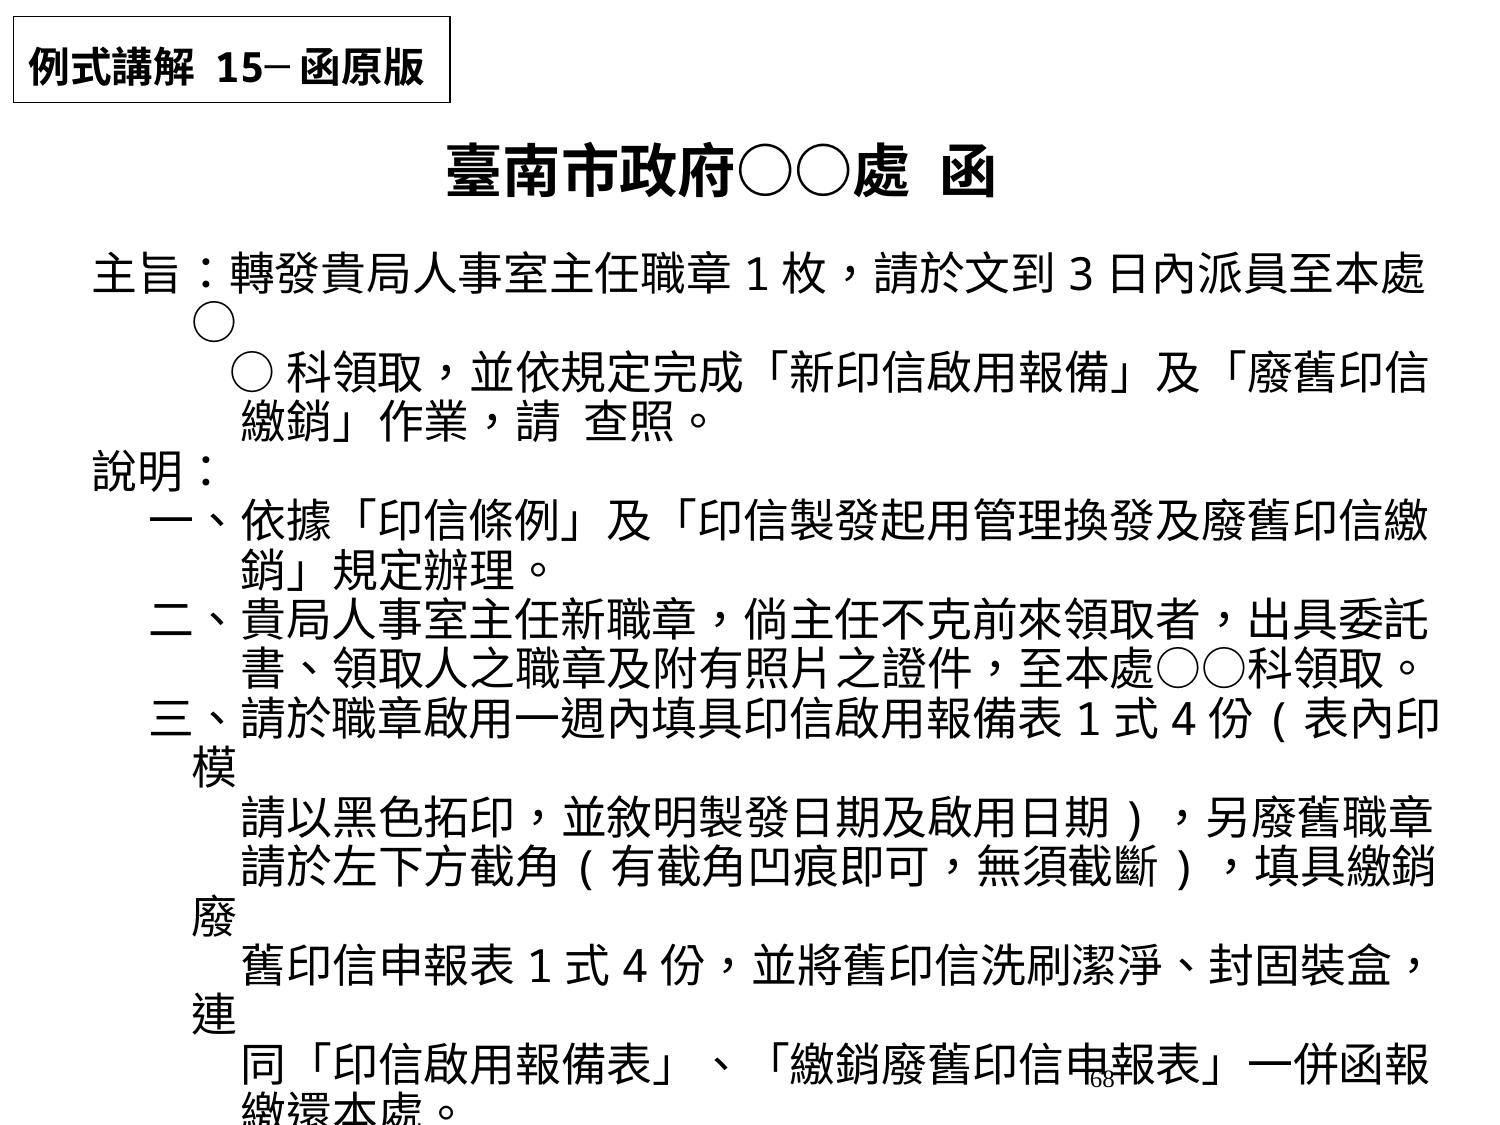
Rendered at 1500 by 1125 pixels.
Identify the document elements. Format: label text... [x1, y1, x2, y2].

text_box 例式講解 15─函原版 [13, 16, 450, 103]
text_box 臺南市政府○○處 函 [426, 126, 1017, 214]
text_box 主旨：轉發貴局人事室主任職章1枚，請於文到3日內派員至本處○ ○科領取，並依規定完成「新印信啟用報備」及「廢舊印信 繳銷」作業，請 查照。 說明： 一、依據「印信條例」及「印信製發起用管理換發及廢舊印信繳 銷」規定辦理。 二、貴局人事室主任新職章，倘主任不克前來領取者，出具委託 書、領取人之職章及附有照片之證件，至本處○○科領取。 三、請於職章啟用一週內填具印信啟用報備表1式4份(表內印模 請以黑色拓印，並敘明製發日期及啟用日期)，另廢舊職章 請於左下方截角(有截角凹痕即可，無須截斷)，填具繳銷廢 舊印信申報表1式4份，並將舊印信洗刷潔淨、封固裝盒，連 同「印信啟用報備表」、「繳銷廢舊印信申報表」一併函報 繳還本處。 四、檢附貴局人事室主任職章1枚、送貨單、拓模表、印信啟用報 備表及繳銷廢舊印信申報表格式各1份(送貨單請逕寄中央造 幣廠)。 [77, 243, 1464, 1125]
